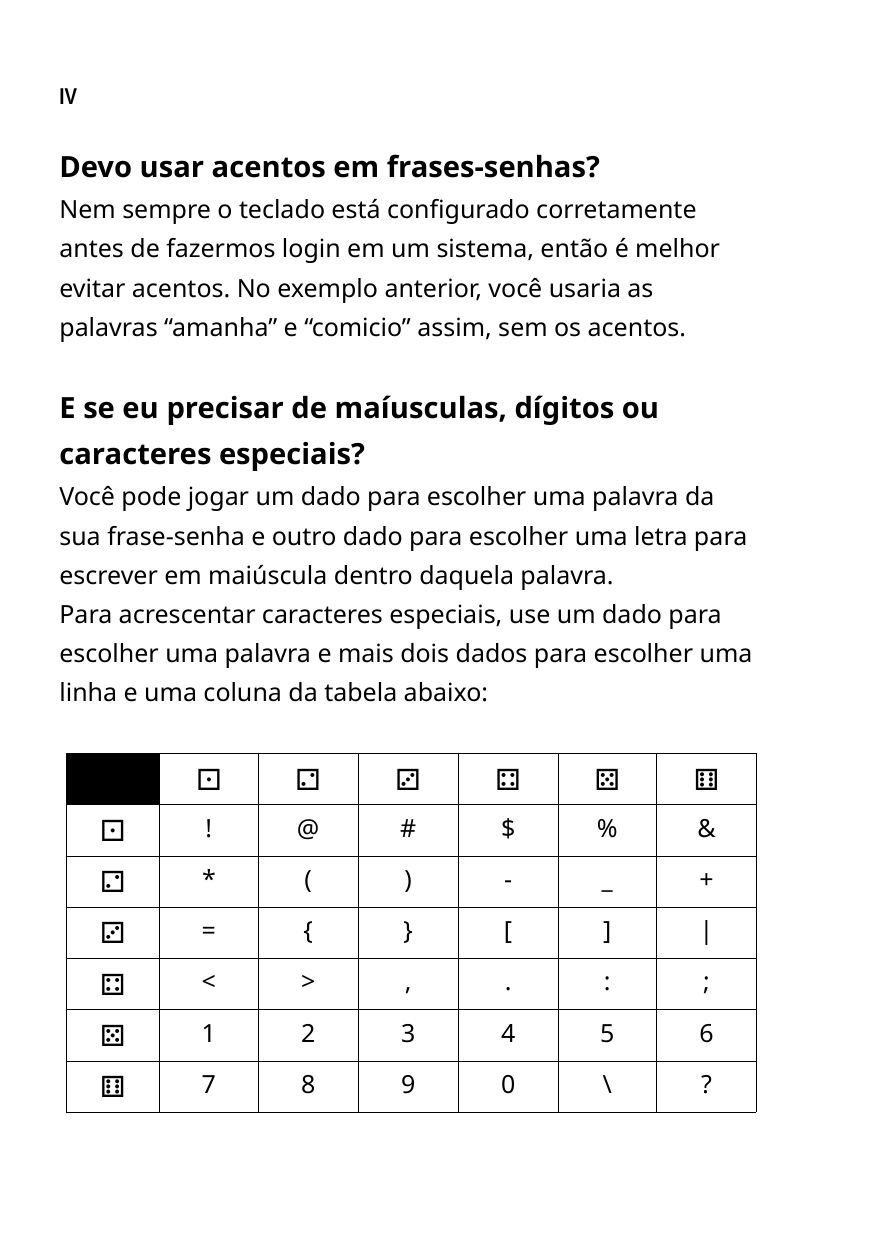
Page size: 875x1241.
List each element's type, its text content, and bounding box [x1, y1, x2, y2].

table_cell & [657, 805, 756, 856]
table_cell ⚂ [67, 908, 159, 958]
table_cell ⚀ [67, 805, 159, 856]
table_cell # [359, 805, 458, 856]
table_cell < [160, 959, 258, 1009]
table_cell ⚃ [67, 959, 159, 1009]
table_cell @ [259, 805, 358, 856]
table_cell 7 [160, 1062, 258, 1112]
table_cell $ [459, 805, 558, 856]
table_cell 0 [459, 1062, 558, 1112]
table_cell 5 [559, 1010, 656, 1061]
table_cell 1 [160, 1010, 258, 1061]
text Nem sempre o teclado está configurado corretamente antes de fazermos login em um sistema, então é melhor evitar acentos. No exemplo anterior, você usaria as palavras “amanha” e “comicio” assim, sem os acentos. [59, 192, 756, 343]
table_header ⚃ [459, 754, 558, 804]
table_cell ; [657, 959, 756, 1009]
table_header ⚀ [160, 754, 258, 804]
table_header ⚂ [359, 754, 458, 804]
table_cell ⚅ [67, 1062, 159, 1112]
table_cell \ [559, 1062, 656, 1112]
table_cell + [657, 857, 756, 907]
table_cell [ [459, 908, 558, 958]
table_cell ⚁ [67, 857, 159, 907]
table_cell 6 [657, 1010, 756, 1061]
table_header [67, 754, 159, 804]
table_cell { [259, 908, 358, 958]
text IV [59, 83, 177, 109]
text Você pode jogar um dado para escolher uma palavra da sua frase-senha e outro dado para escolher uma letra para escrever em maiúscula dentro daquela palavra. [59, 479, 756, 591]
text Para acrescentar caracteres especiais, use um dado para escolher uma palavra e mais dois dados para escolher uma linha e uma coluna da tabela abaixo: [59, 596, 756, 709]
table_cell _ [559, 857, 656, 907]
text Devo usar acentos em frases-senhas? [59, 146, 756, 186]
table_cell } [359, 908, 458, 958]
table_cell : [559, 959, 656, 1009]
table_cell | [657, 908, 756, 958]
table_cell 8 [259, 1062, 358, 1112]
table_header ⚅ [657, 754, 756, 804]
text E se eu precisar de maíusculas, dígitos ou caracteres especiais? [59, 388, 756, 473]
table_cell * [160, 857, 258, 907]
table_cell > [259, 959, 358, 1009]
table_cell 2 [259, 1010, 358, 1061]
table_cell ? [657, 1062, 756, 1112]
table_cell 4 [459, 1010, 558, 1061]
table_cell ⚄ [67, 1010, 159, 1061]
table_cell . [459, 959, 558, 1009]
table_cell - [459, 857, 558, 907]
table_header ⚁ [259, 754, 358, 804]
table_cell % [559, 805, 656, 856]
table_header ⚄ [559, 754, 656, 804]
table_cell ! [160, 805, 258, 856]
table_cell = [160, 908, 258, 958]
table_cell 3 [359, 1010, 458, 1061]
table_cell ) [359, 857, 458, 907]
table_cell ( [259, 857, 358, 907]
table_cell , [359, 959, 458, 1009]
table_cell 9 [359, 1062, 458, 1112]
table_cell ] [559, 908, 656, 958]
